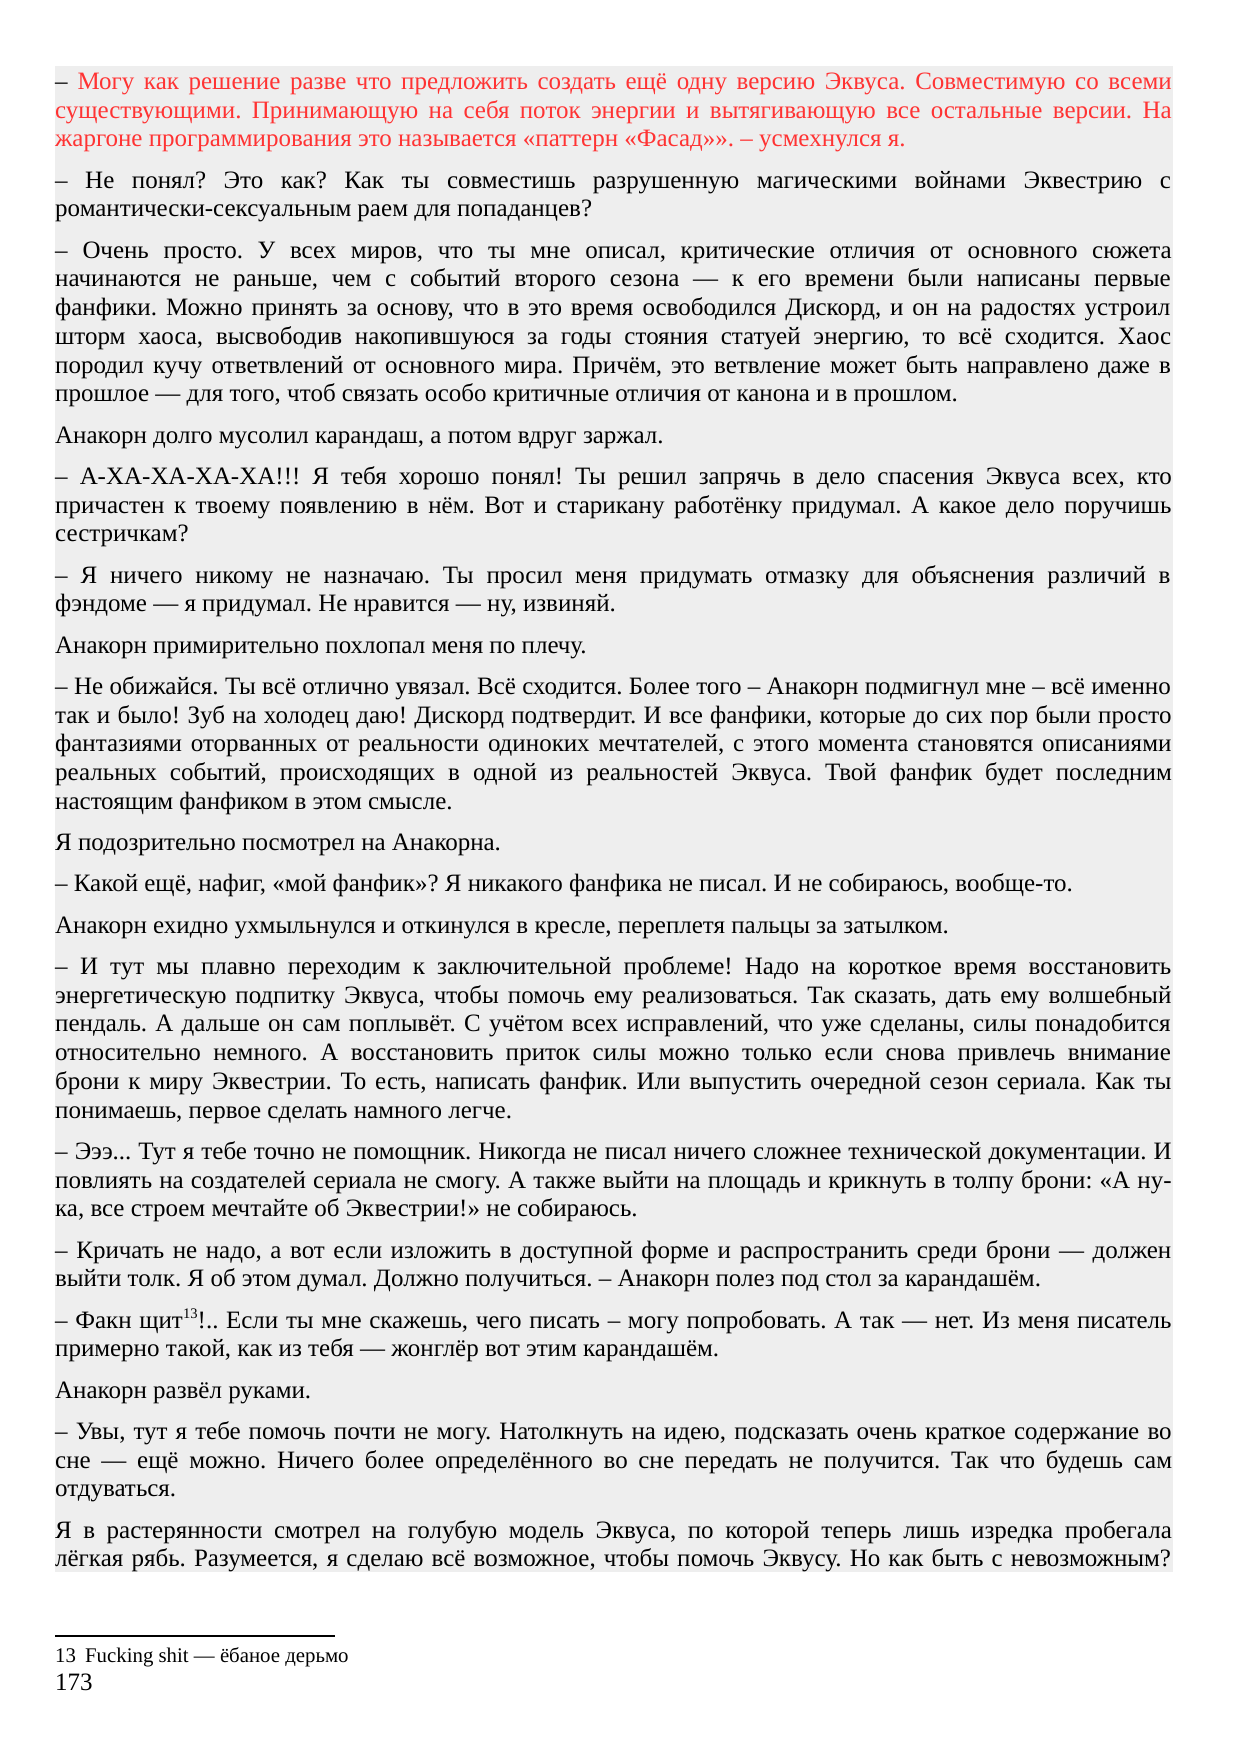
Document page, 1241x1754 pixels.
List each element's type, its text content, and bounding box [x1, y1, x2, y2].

text – Увы, тут я тебе помочь почти не могу. Натолкнуть на идею, подсказать очень краткое содержание во сне — ещё можно. Ничего более определённого во сне передать не получится. Так что будешь сам отдуваться. [55, 1416, 1173, 1502]
text – А-ХА-ХА-ХА-ХА!!! Я тебя хорошо понял! Ты решил запрячь в дело спасения Эквуса всех, кто причастен к твоему появлению в нём. Вот и старикану работёнку придумал. А какое дело поручишь сестричкам? [55, 461, 1173, 547]
text Анакорн развёл руками. [55, 1375, 1173, 1403]
text – Очень просто. У всех миров, что ты мне описал, критические отличия от основного сюжета начинаются не раньше, чем с событий второго сезона — к его времени были написаны первые фанфики. Можно принять за основу, что в это время освободился Дискорд, и он на радостях устроил шторм хаоса, высвободив накопившуюся за годы стояния статуей энергию, то всё сходится. Хаос породил кучу ответвлений от основного мира. Причём, это ветвление может быть направлено даже в прошлое — для того, чтоб связать особо критичные отличия от канона и в прошлом. [55, 235, 1173, 407]
text Анакорн примирительно похлопал меня по плечу. [55, 630, 1173, 658]
text Анакорн долго мусолил карандаш, а потом вдруг заржал. [55, 420, 1173, 448]
text – Я ничего никому не назначаю. Ты просил меня придумать отмазку для объяснения различий в фэндоме — я придумал. Не нравится — ну, извиняй. [55, 560, 1173, 617]
text Я в растерянности смотрел на голубую модель Эквуса, по которой теперь лишь изредка пробегала лёгкая рябь. Разумеется, я сделаю всё возможное, чтобы помочь Эквусу. Но как быть с невозможным? [55, 1515, 1173, 1572]
text – Не понял? Это как? Как ты совместишь разрушенную магическими войнами Эквестрию с романтически-сексуальным раем для попаданцев? [55, 165, 1173, 222]
text Fucking shit — ёбаное дерьмо [55, 1642, 1173, 1667]
text – Эээ... Тут я тебе точно не помощник. Никогда не писал ничего сложнее технической документации. И повлиять на создателей сериала не смогу. А также выйти на площадь и крикнуть в толпу брони: «А ну-ка, все строем мечтайте об Эквестрии!» не собираюсь. [55, 1136, 1173, 1222]
text Я подозрительно посмотрел на Анакорна. [55, 827, 1173, 856]
text – Могу как решение разве что предложить создать ещё одну версию Эквуса. Совместимую со всеми существующими. Принимающую на себя поток энергии и вытягивающую все остальные версии. На жаргоне программирования это называется «паттерн «Фасад»». – усмехнулся я. [55, 66, 1173, 152]
text Анакорн ехидно ухмыльнулся и откинулся в кресле, переплетя пальцы за затылком. [55, 910, 1173, 938]
text – Кричать не надо, а вот если изложить в доступной форме и распространить среди брони — должен выйти толк. Я об этом думал. Должно получиться. – Анакорн полез под стол за карандашём. [55, 1235, 1173, 1292]
text – И тут мы плавно переходим к заключительной проблеме! Надо на короткое время восстановить энергетическую подпитку Эквуса, чтобы помочь ему реализоваться. Так сказать, дать ему волшебный пендаль. А дальше он сам поплывёт. С учётом всех исправлений, что уже сделаны, силы понадобится относительно немного. А восстановить приток силы можно только если снова привлечь внимание брони к миру Эквестрии. То есть, написать фанфик. Или выпустить очередной сезон сериала. Как ты понимаешь, первое сделать намного легче. [55, 951, 1173, 1123]
text – Какой ещё, нафиг, «мой фанфик»? Я никакого фанфика не писал. И не собираюсь, вообще-то. [55, 868, 1173, 897]
text – Факн щит!.. Если ты мне скажешь, чего писать – могу попробовать. А так — нет. Из меня писатель примерно такой, как из тебя — жонглёр вот этим карандашём. [55, 1305, 1173, 1362]
text – Не обижайся. Ты всё отлично увязал. Всё сходится. Более того – Анакорн подмигнул мне – всё именно так и было! Зуб на холодец даю! Дискорд подтвердит. И все фанфики, которые до сих пор были просто фантазиями оторванных от реальности одиноких мечтателей, с этого момента становятся описаниями реальных событий, происходящих в одной из реальностей Эквуса. Твой фанфик будет последним настоящим фанфиком в этом смысле. [55, 671, 1173, 815]
